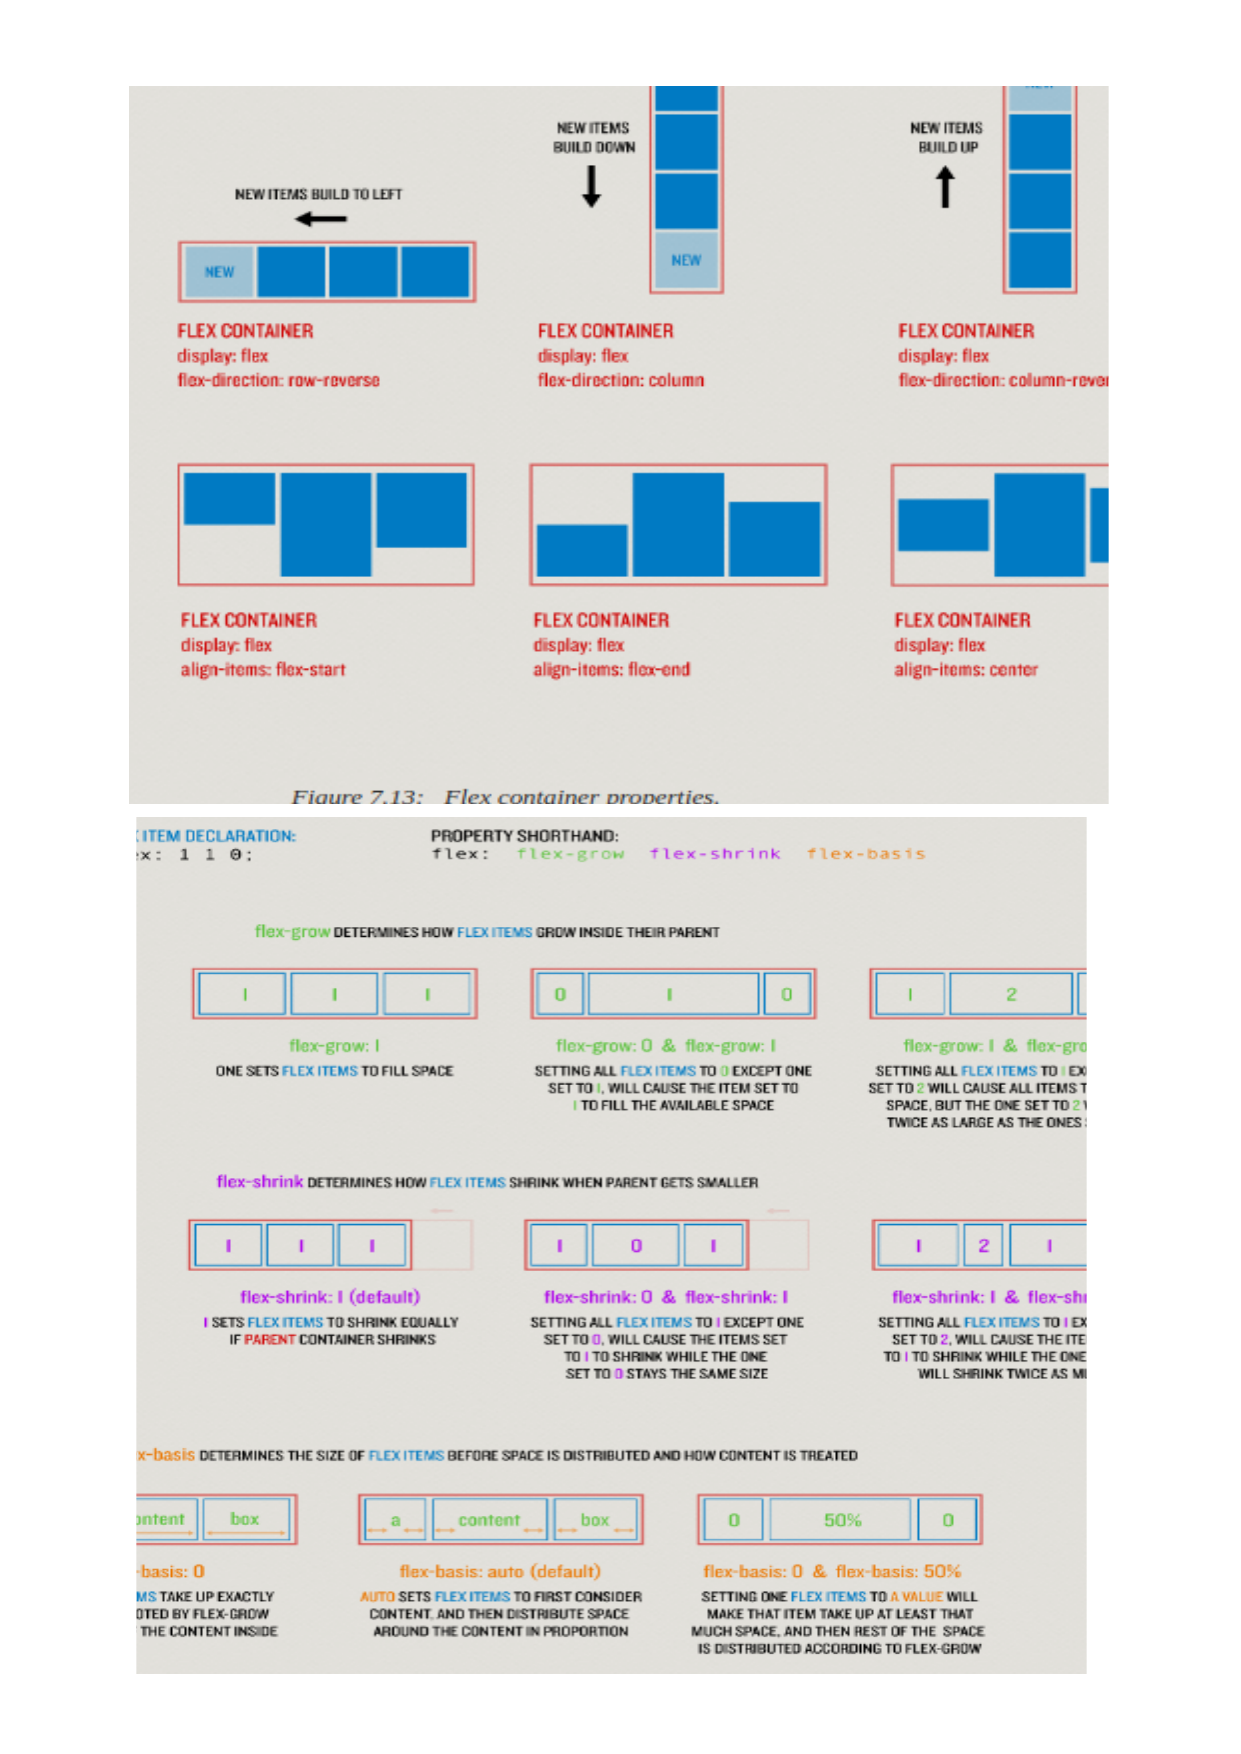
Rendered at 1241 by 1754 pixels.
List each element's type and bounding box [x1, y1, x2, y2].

picture [515, 817, 1087, 1674]
picture [526, 86, 1109, 804]
